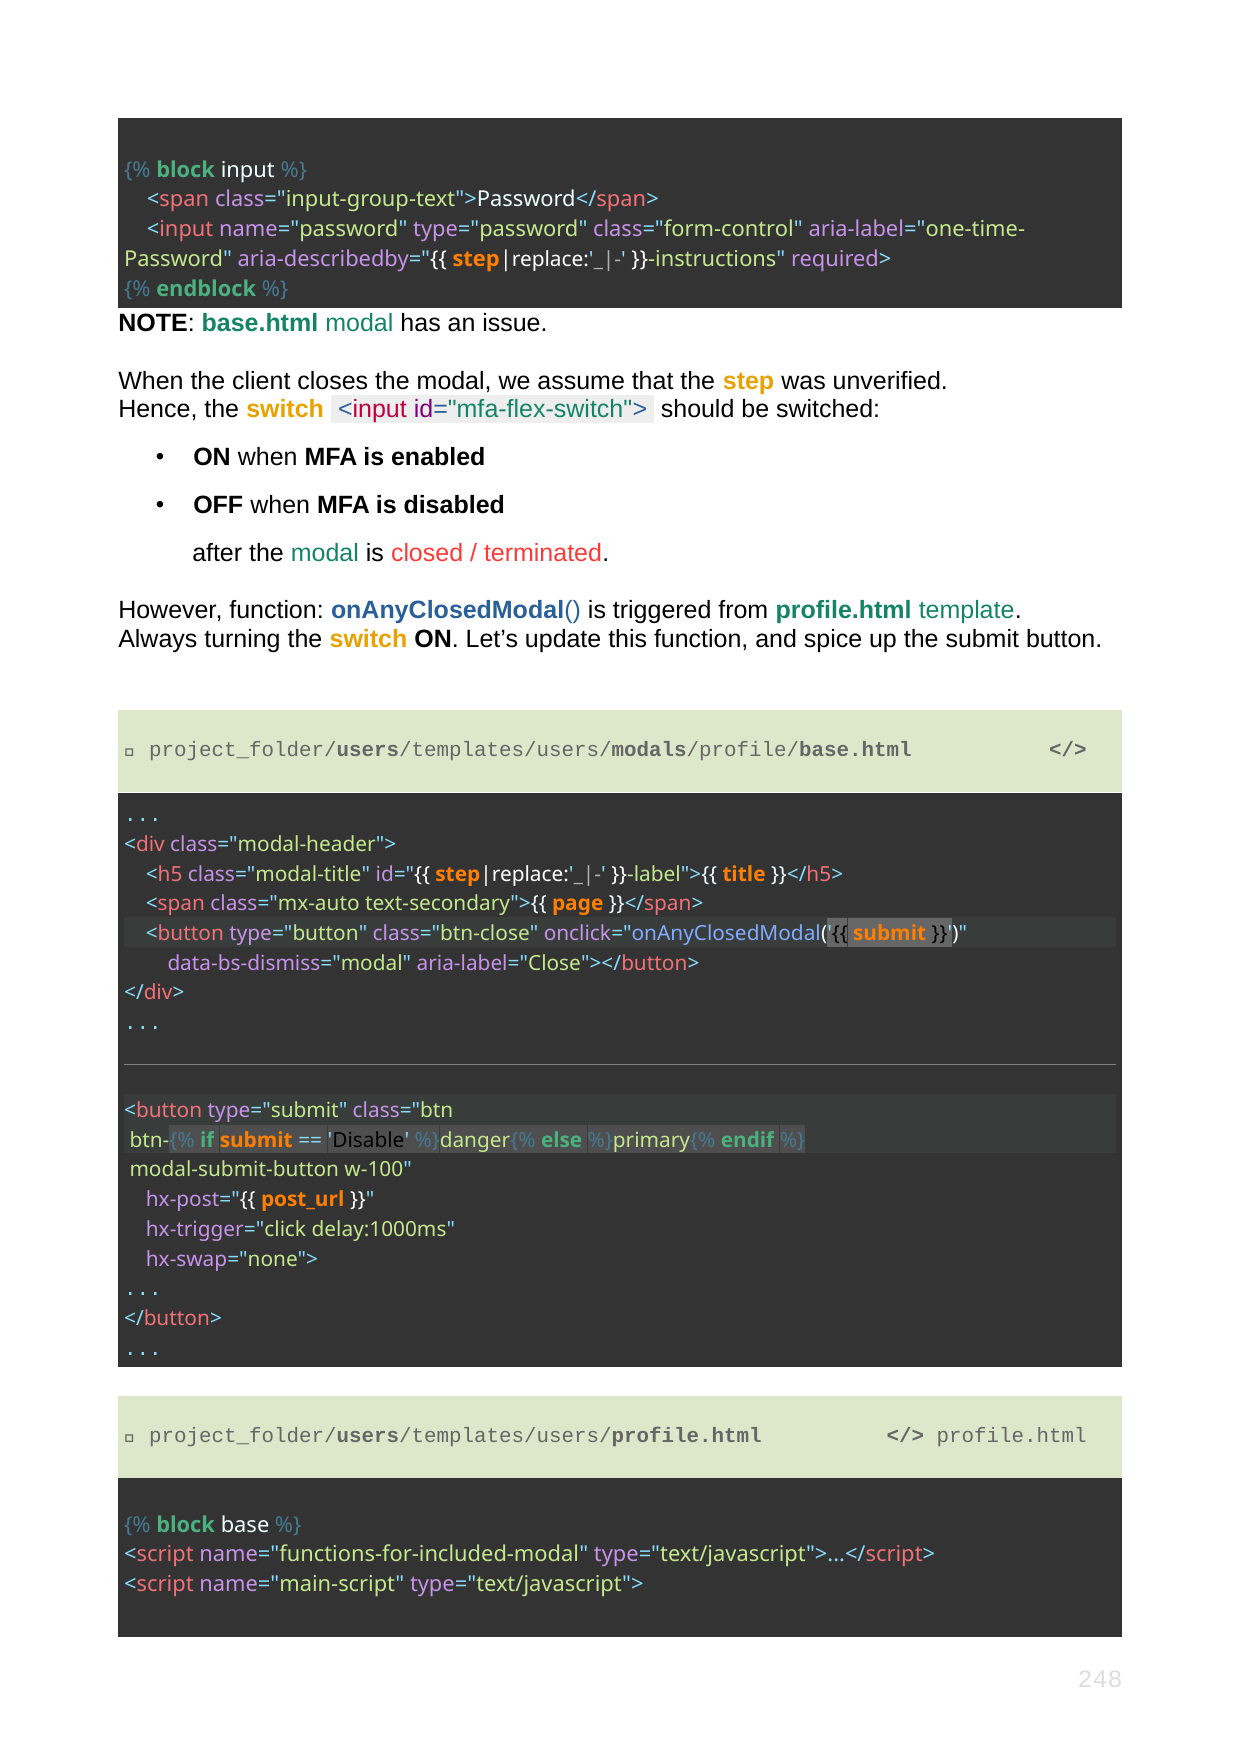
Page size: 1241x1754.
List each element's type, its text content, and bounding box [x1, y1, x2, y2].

table_header 📝 project_folder/users/templates/users/profile.html </> profile.html [118, 1396, 1122, 1478]
table_header 📝 project_folder/users/templates/users/modals/profile/base.html </> [118, 710, 1122, 792]
text When the client closes the modal, we assume that the step was unverified. [118, 366, 1122, 394]
table_cell {% block base %} <script name="functions-for-included-modal" type="text/javascript">...</script> <script name="main-script" type="text/javascript"> [118, 1478, 1122, 1637]
text Hence, the switch <input id="mfa-flex-switch"> should be switched: [118, 394, 1122, 423]
table_cell {% block input %} <span class="input-group-text">Password</span> <input name="password" type="password" class="form-control" aria-label="one-time-Password" aria-describedby="{{ step|replace:'_|-' }}-instructions" required> {% endblock %} [118, 118, 1122, 308]
text after the modal is closed / terminated. [118, 537, 1122, 566]
list OFF when MFA is disabled [156, 490, 1122, 519]
list ON when MFA is enabled [156, 442, 1122, 471]
table_cell ... <div class="modal-header"> <h5 class="modal-title" id="{{ step|replace:'_|-' }}-label">{{ title }}</h5> <span class="mx-auto text-secondary">{{ page }}</span> <button type="button" class="btn-close" onclick="onAnyClosedModal('{{ submit }}')" data-bs-dismiss="modal" aria-label="Close"></button> </div> ... <button type="submit" class="btn btn-{% if submit == 'Disable' %}danger{% else %}primary{% endif %} modal-submit-button w-100" hx-post="{{ post_url }}" hx-trigger="click delay:1000ms" hx-swap="none"> ... </button> ... [118, 793, 1122, 1367]
text NOTE: base.html modal has an issue. [118, 308, 1122, 337]
text Always turning the switch ON. Let’s update this function, and spice up the submit button. [118, 624, 1122, 652]
text However, function: onAnyClosedModal() is triggered from profile.html template. [118, 595, 1122, 624]
